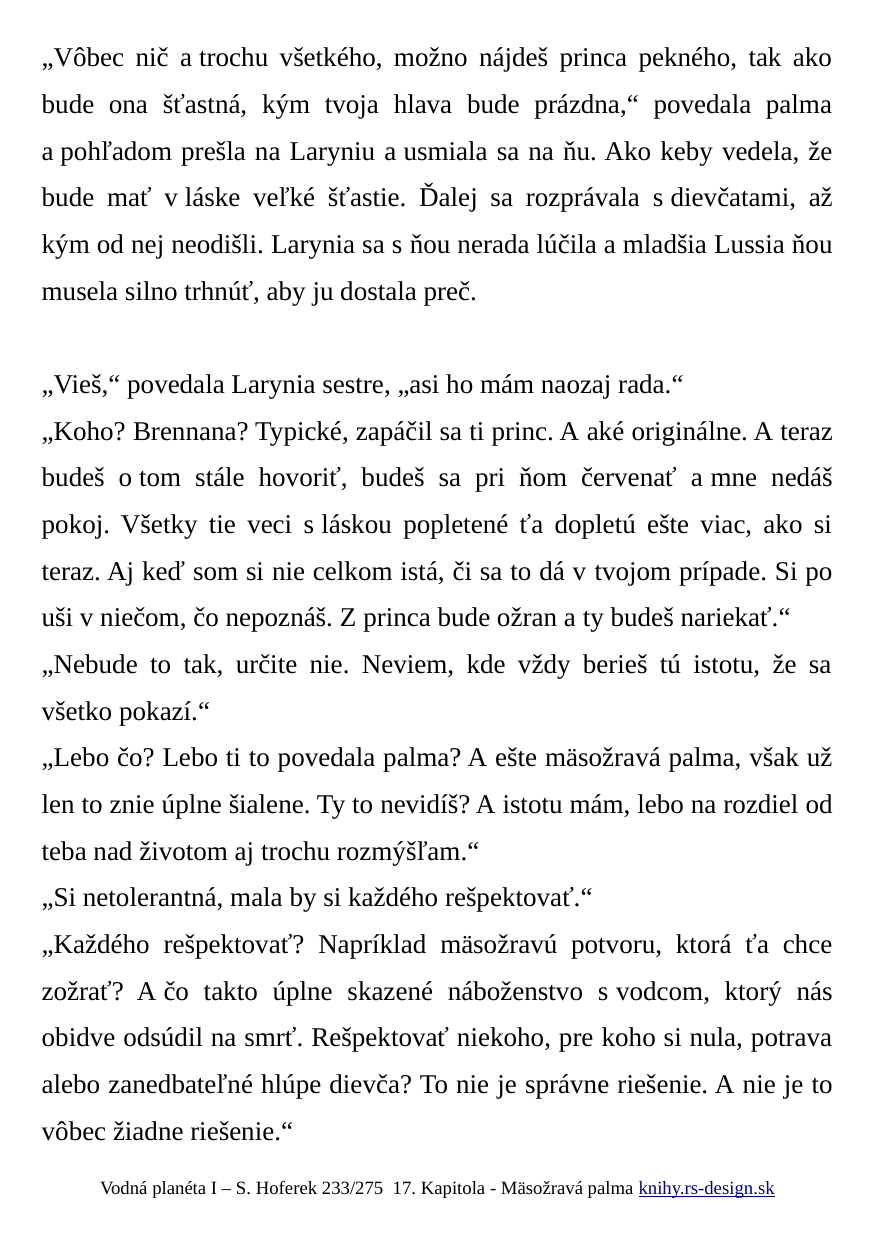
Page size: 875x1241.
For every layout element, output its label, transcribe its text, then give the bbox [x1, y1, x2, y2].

text „Každého rešpektovať? Napríklad mäsožravú potvoru, ktorá ťa chce zožrať? A čo takto úplne skazené náboženstvo s vodcom, ktorý nás obidve odsúdil na smrť. Rešpektovať niekoho, pre koho si nula, potrava alebo zanedbateľné hlúpe dievča? To nie je správne riešenie. A nie je to vôbec žiadne riešenie.“ [41, 928, 833, 1146]
text „Si netolerantná, mala by si každého rešpektovať.“ [41, 881, 833, 912]
text „Koho? Brennana? Typické, zapáčil sa ti princ. A aké originálne. A teraz budeš o tom stále hovoriť, budeš sa pri ňom červenať a mne nedáš pokoj. Všetky tie veci s láskou popletené ťa dopletú ešte viac, ako si teraz. Aj keď som si nie celkom istá, či sa to dá v tvojom prípade. Si po uši v niečom, čo nepoznáš. Z princa bude ožran a ty budeš nariekať.“ [41, 415, 833, 632]
text „Vôbec nič a trochu všetkého, možno nájdeš princa pekného, tak ako bude ona šťastná, kým tvoja hlava bude prázdna,“ povedala palma a pohľadom prešla na Laryniu a usmiala sa na ňu. Ako keby vedela, že bude mať v láske veľké šťastie. Ďalej sa rozprávala s dievčatami, až kým od nej neodišli. Larynia sa s ňou nerada lúčila a mladšia Lussia ňou musela silno trhnúť, aby ju dostala preč. [41, 41, 833, 306]
text „Lebo čo? Lebo ti to povedala palma? A ešte mäsožravá palma, však už len to znie úplne šialene. Ty to nevidíš? A istotu mám, lebo na rozdiel od teba nad životom aj trochu rozmýšľam.“ [41, 741, 833, 866]
text „Nebude to tak, určite nie. Neviem, kde vždy berieš tú istotu, že sa všetko pokazí.“ [41, 648, 833, 726]
text „Vieš,“ povedala Larynia sestre, „asi ho mám naozaj rada.“ [41, 368, 833, 399]
